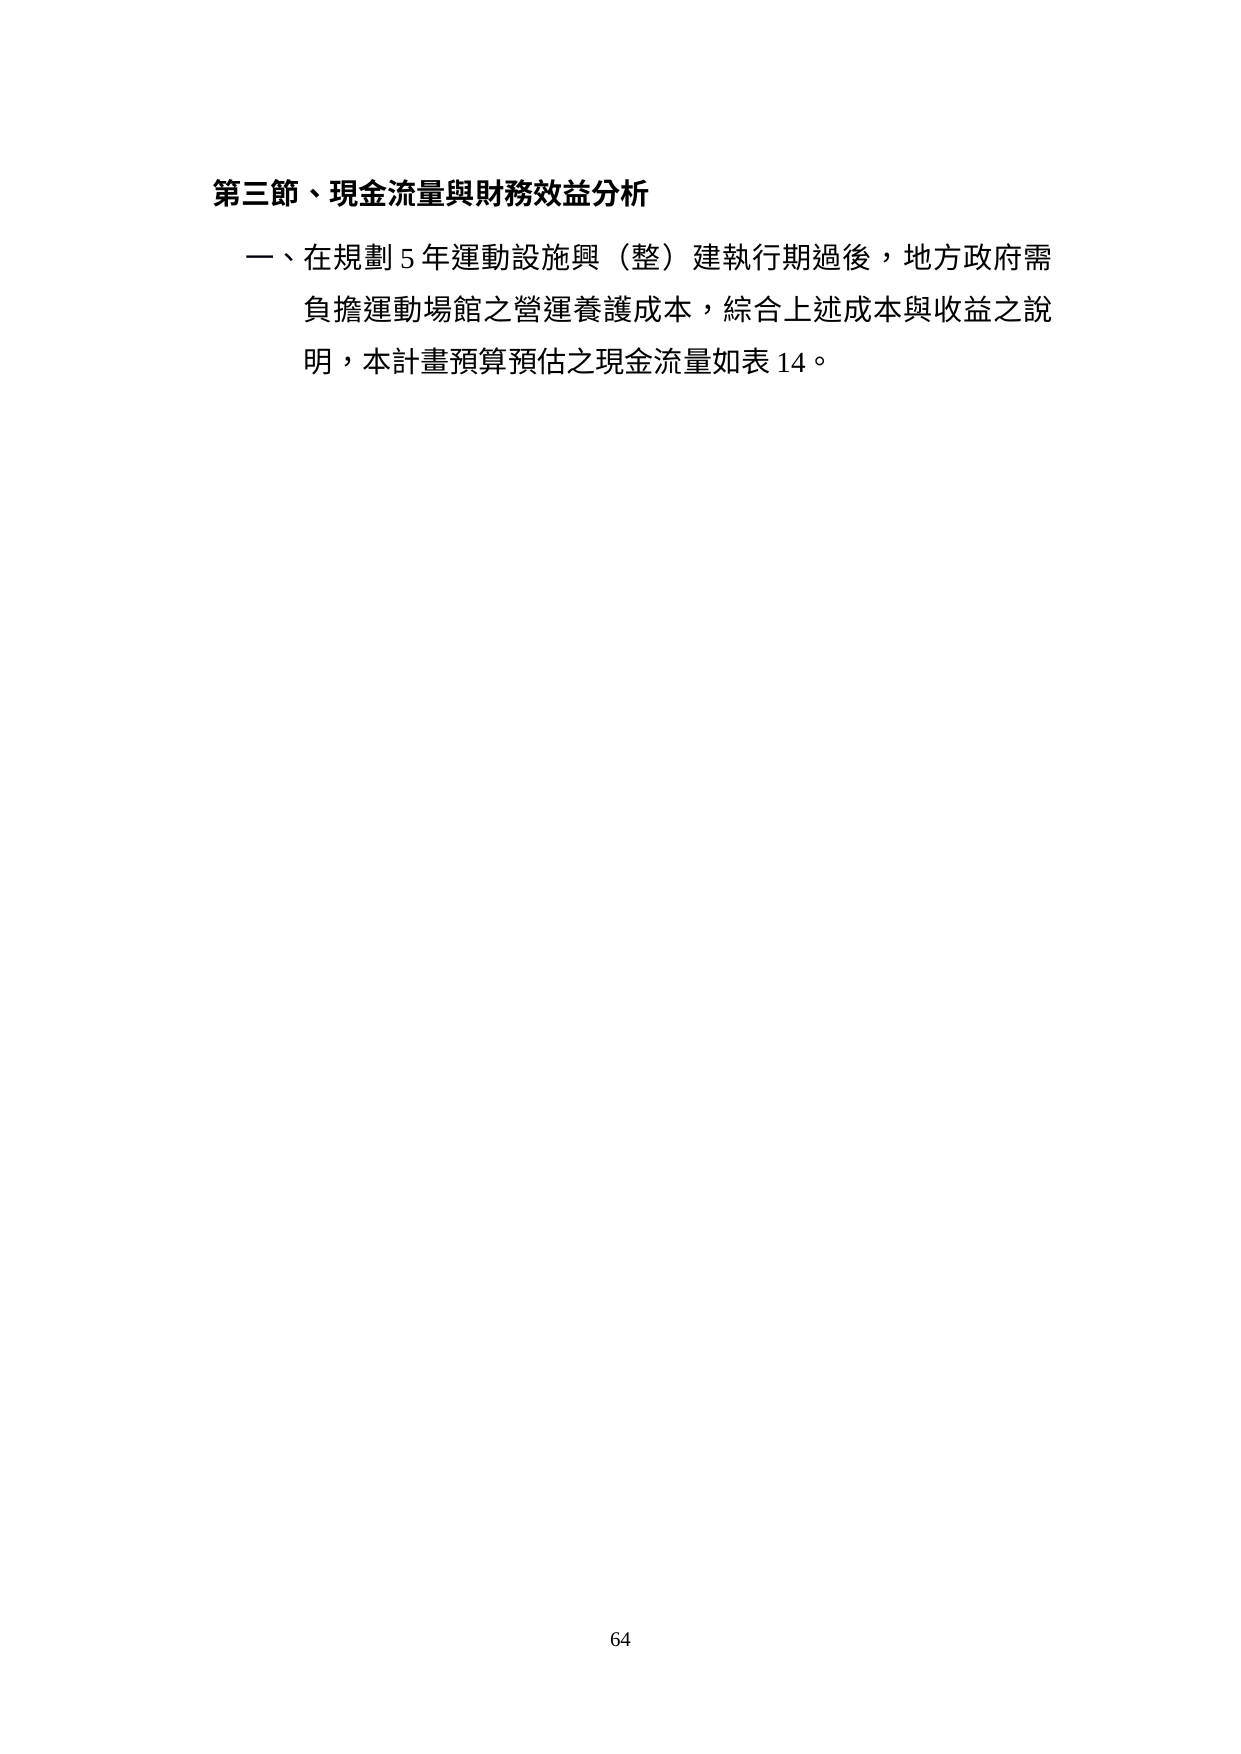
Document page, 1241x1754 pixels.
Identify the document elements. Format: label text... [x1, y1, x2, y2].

list 在規劃5年運動設施興（整）建執行期過後，地方政府需負擔運動場館之營運養護成本，綜合上述成本與收益之說明，本計畫預算預估之現金流量如表14。 [245, 227, 1053, 383]
subtitle 第三節、現金流量與財務效益分析 [212, 162, 1053, 214]
